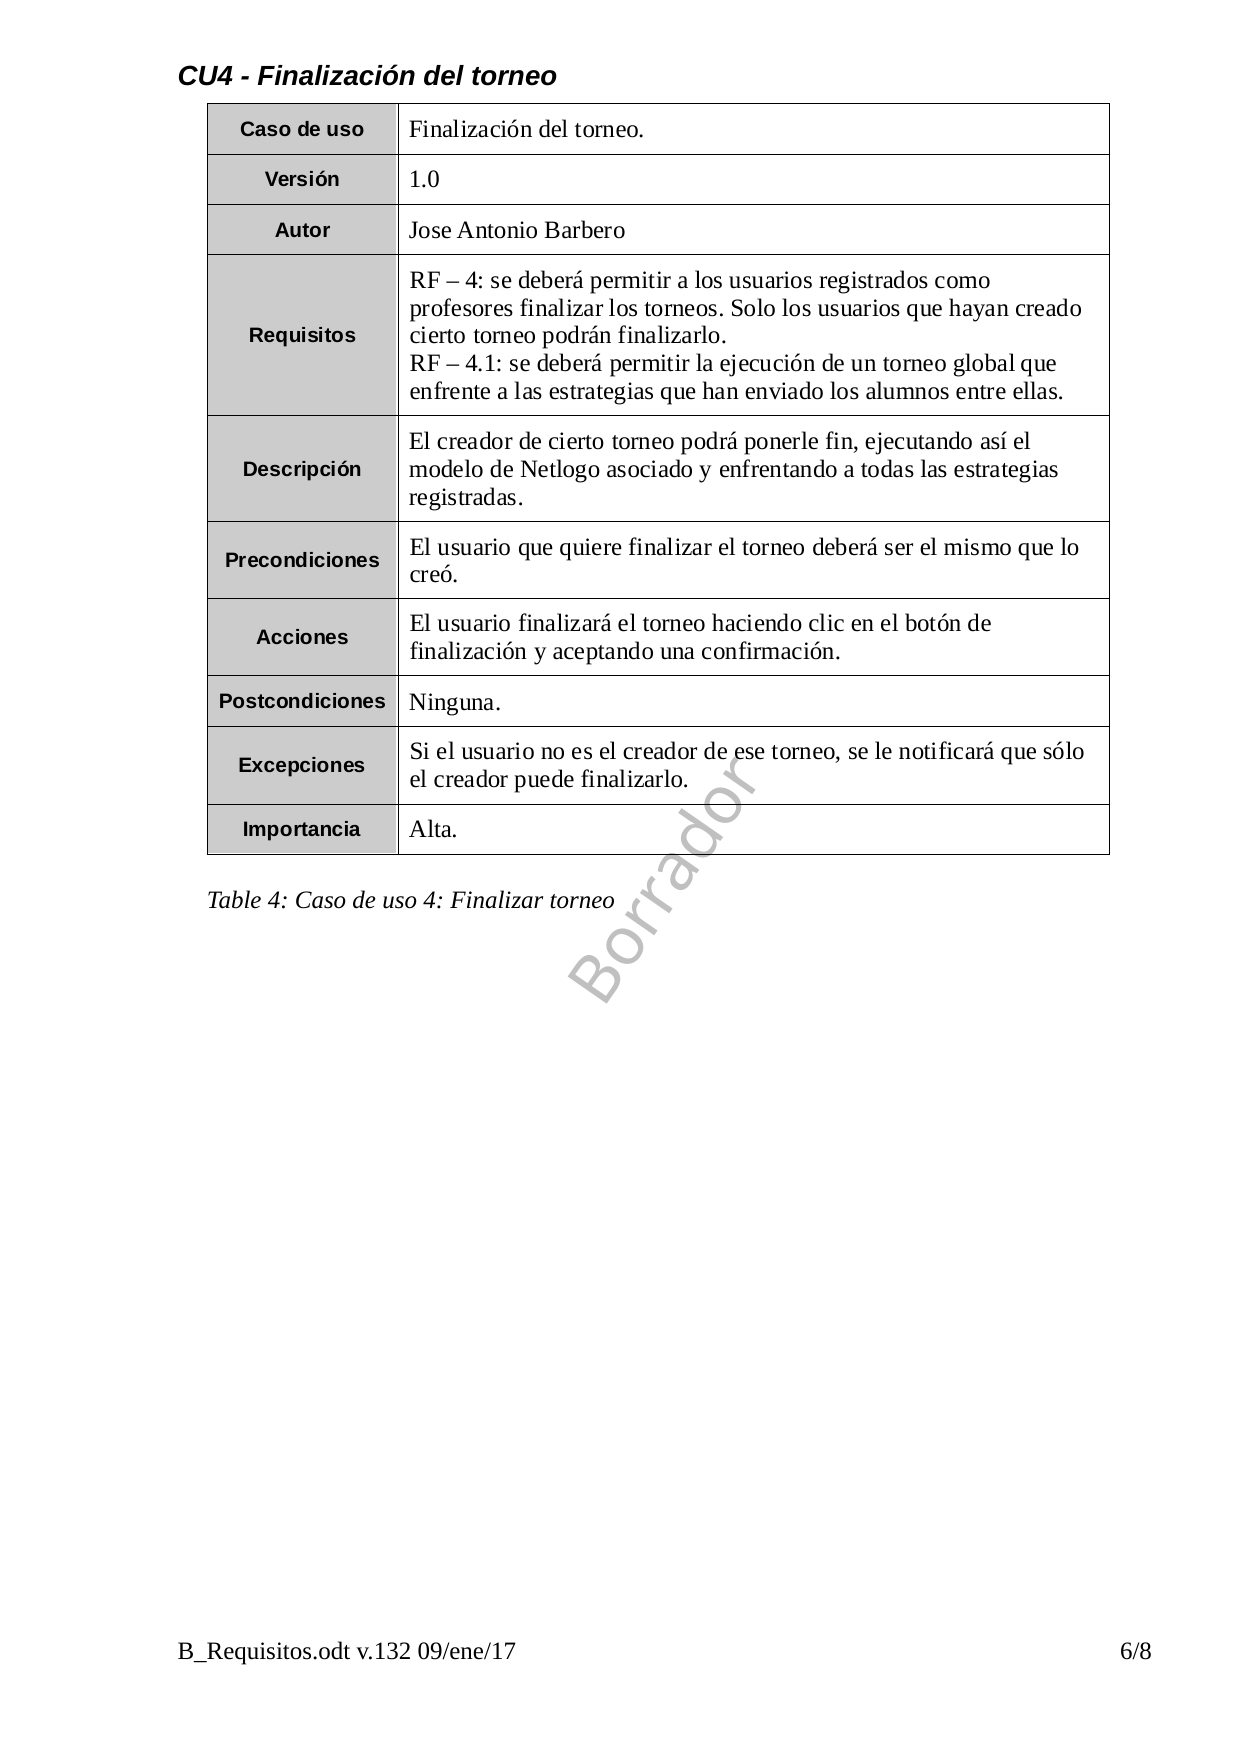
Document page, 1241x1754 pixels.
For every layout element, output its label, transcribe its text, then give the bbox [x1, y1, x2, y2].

subtitle CU4 - Finalización del torneo [177, 59, 1152, 91]
text Table 4: Caso de uso 4: Finalizar torneo [207, 116, 1112, 914]
